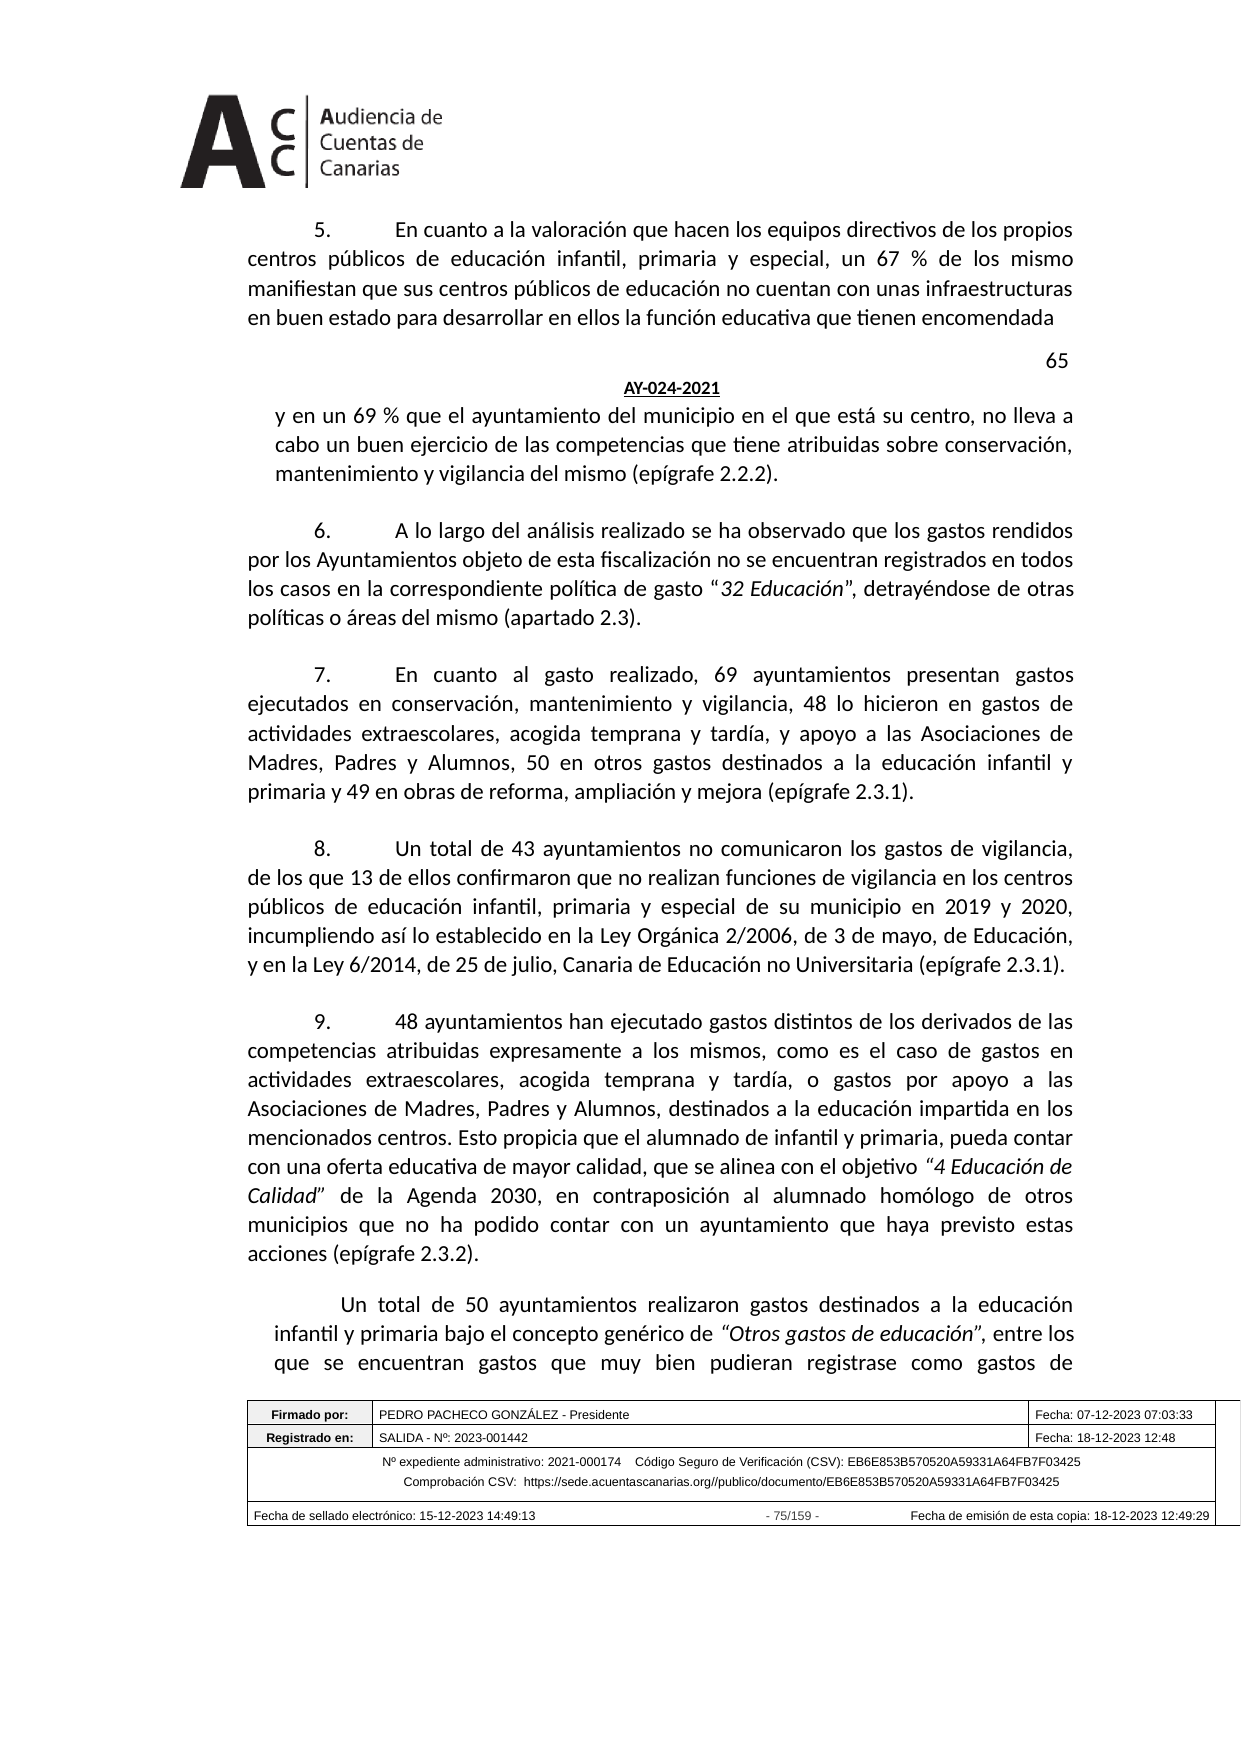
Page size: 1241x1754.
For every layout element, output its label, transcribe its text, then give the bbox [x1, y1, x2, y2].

text 65 [247, 346, 1074, 374]
text y en un 69 % que el ayuntamiento del municipio en el que está su centro, no lleva a cabo un buen ejercicio de las competencias que tiene atribuidas sobre conservación, mantenimiento y vigilancia del mismo (epígrafe 2.2.2). [275, 401, 1074, 487]
list Un total de 43 ayuntamientos no comunicaron los gastos de vigilancia, de los que 13 de ellos confirmaron que no realizan funciones de vigilancia en los centros públicos de educación infantil, primaria y especial de su municipio en 2019 y 2020, incumpliendo así lo establecido en la Ley Orgánica 2/2006, de 3 de mayo, de Educación, y en la Ley 6/2014, de 25 de julio, Canaria de Educación no Universitaria (epígrafe 2.3.1). [247, 834, 1074, 978]
list En cuanto al gasto realizado, 69 ayuntamientos presentan gastos ejecutados en conservación, mantenimiento y vigilancia, 48 lo hicieron en gastos de actividades extraescolares, acogida temprana y tardía, y apoyo a las Asociaciones de Madres, Padres y Alumnos, 50 en otros gastos destinados a la educación infantil y primaria y 49 en obras de reforma, ampliación y mejora (epígrafe 2.3.1). [247, 661, 1074, 805]
list A lo largo del análisis realizado se ha observado que los gastos rendidos por los Ayuntamientos objeto de esta fiscalización no se encuentran registrados en todos los casos en la correspondiente política de gasto “32 Educación”, detrayéndose de otras políticas o áreas del mismo (apartado 2.3). [247, 516, 1074, 632]
subtitle AY-024-2021 [261, 376, 1087, 399]
text Un total de 50 ayuntamientos realizaron gastos destinados a la educación infantil y primaria bajo el concepto genérico de “Otros gastos de educación”, entre los que se encuentran gastos que muy bien pudieran registrase como gastos de [274, 1290, 1074, 1376]
list En cuanto a la valoración que hacen los equipos directivos de los propios centros públicos de educación infantil, primaria y especial, un 67 % de los mismo manifiestan que sus centros públicos de educación no cuentan con unas infraestructuras en buen estado para desarrollar en ellos la función educativa que tienen encomendada [247, 216, 1074, 331]
list 48 ayuntamientos han ejecutado gastos distintos de los derivados de las competencias atribuidas expresamente a los mismos, como es el caso de gastos en actividades extraescolares, acogida temprana y tardía, o gastos por apoyo a las Asociaciones de Madres, Padres y Alumnos, destinados a la educación impartida en los mencionados centros. Esto propicia que el alumnado de infantil y primaria, pueda contar con una oferta educativa de mayor calidad, que se alinea con el objetivo “4 Educación de Calidad” de la Agenda 2030, en contraposición al alumnado homólogo de otros municipios que no ha podido contar con un ayuntamiento que haya previsto estas acciones (epígrafe 2.3.2). [247, 1007, 1074, 1267]
